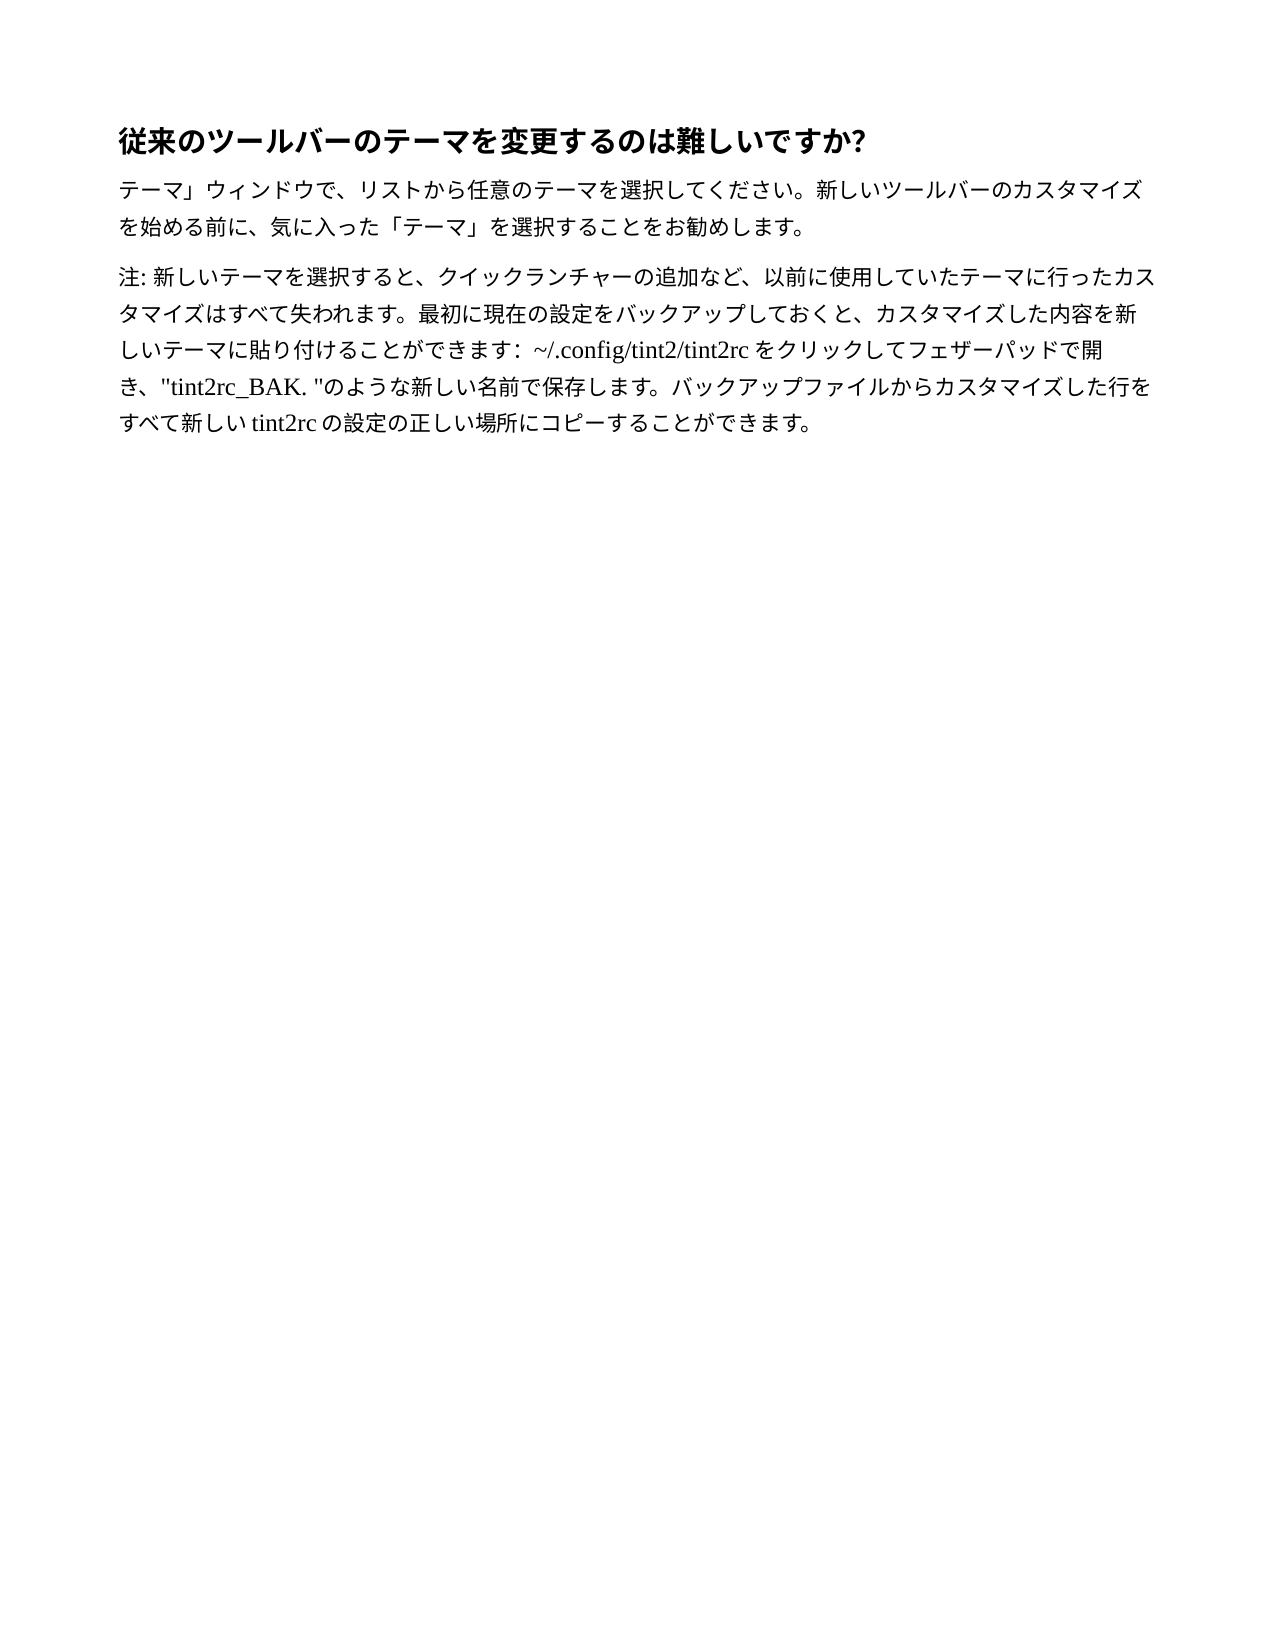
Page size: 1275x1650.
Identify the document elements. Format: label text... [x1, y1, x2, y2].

subtitle 注: 新しいテーマを選択すると、クイックランチャーの追加など、以前に使用していたテーマに行ったカスタマイズはすべて失われます。最初に現在の設定をバックアップしておくと、カスタマイズした内容を新しいテーマに貼り付けることができます：~/.config/tint2/tint2rcをクリックしてフェザーパッドで開き、"tint2rc_BAK. "のような新しい名前で保存します。バックアップファイルからカスタマイズした行をすべて新しいtint2rcの設定の正しい場所にコピーすることができます。 [118, 260, 1157, 437]
subtitle 従来のツールバーのテーマを変更するのは難しいですか？ [118, 118, 1157, 161]
subtitle テーマ」ウィンドウで、リストから任意のテーマを選択してください。新しいツールバーのカスタマイズを始める前に、気に入った「テーマ」を選択することをお勧めします。 [118, 173, 1157, 241]
